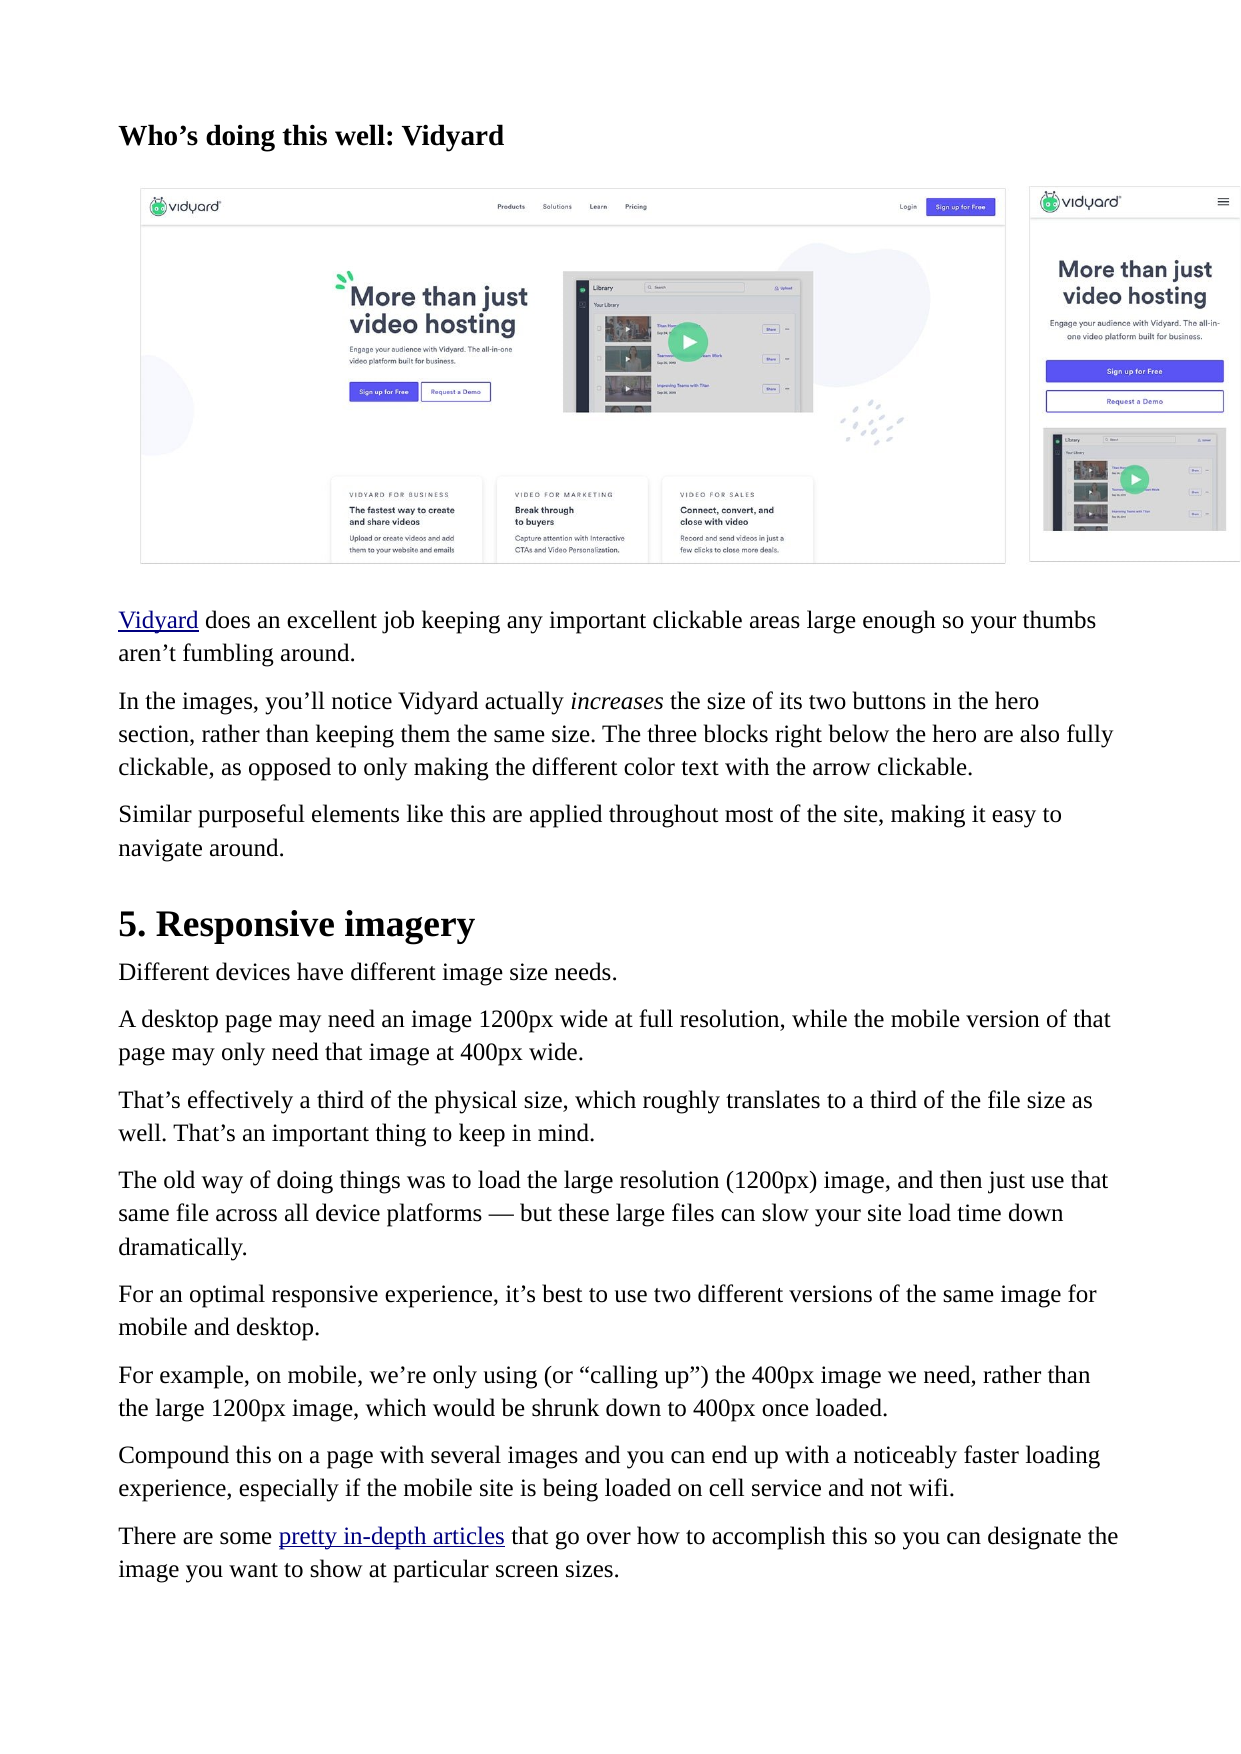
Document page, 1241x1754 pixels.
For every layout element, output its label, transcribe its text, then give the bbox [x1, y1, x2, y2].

subtitle Who’s doing this well: Vidyard [118, 118, 1122, 152]
text Similar purposeful elements like this are applied throughout most of the site, making it easy to navigate around. [118, 799, 1122, 861]
text There are some pretty in-depth articles that go over how to accomplish this so you can designate the image you want to show at particular screen sizes. [118, 1521, 1122, 1583]
subtitle 5. Responsive imagery [118, 901, 1122, 944]
text Compound this on a page with several images and you can end up with a noticeably faster loading experience, especially if the mobile site is being loaded on cell service and not wifi. [118, 1440, 1122, 1502]
text In the images, you’ll notice Vidyard actually increases the size of its two buttons in the hero section, rather than keeping them the same size. The three blocks right below the hero are also fully clickable, as opposed to only making the different color text with the arrow clickable. [118, 686, 1122, 781]
text A desktop page may need an image 1200px wide at full resolution, while the mobile version of that page may only need that image at 400px wide. [118, 1004, 1122, 1066]
text Different devices have different image size needs. [118, 957, 1122, 985]
text Vidyard does an excellent job keeping any important clickable areas large enough so your thumbs aren’t fumbling around. [118, 605, 1122, 667]
text The old way of doing things was to load the large resolution (1200px) image, and then just use that same file across all device platforms — but these large files can slow your site load time down dramatically. [118, 1166, 1122, 1260]
text For an optimal responsive experience, it’s best to use two different versions of the same image for mobile and desktop. [118, 1279, 1122, 1341]
text That’s effectively a third of the physical size, which roughly translates to a third of the file size as well. That’s an important thing to keep in mind. [118, 1085, 1122, 1147]
text For example, on mobile, we’re only using (or “calling up”) the 400px image we need, rather than the large 1200px image, which would be shrunk down to 400px once loaded. [118, 1360, 1122, 1422]
picture [118, 164, 1241, 587]
